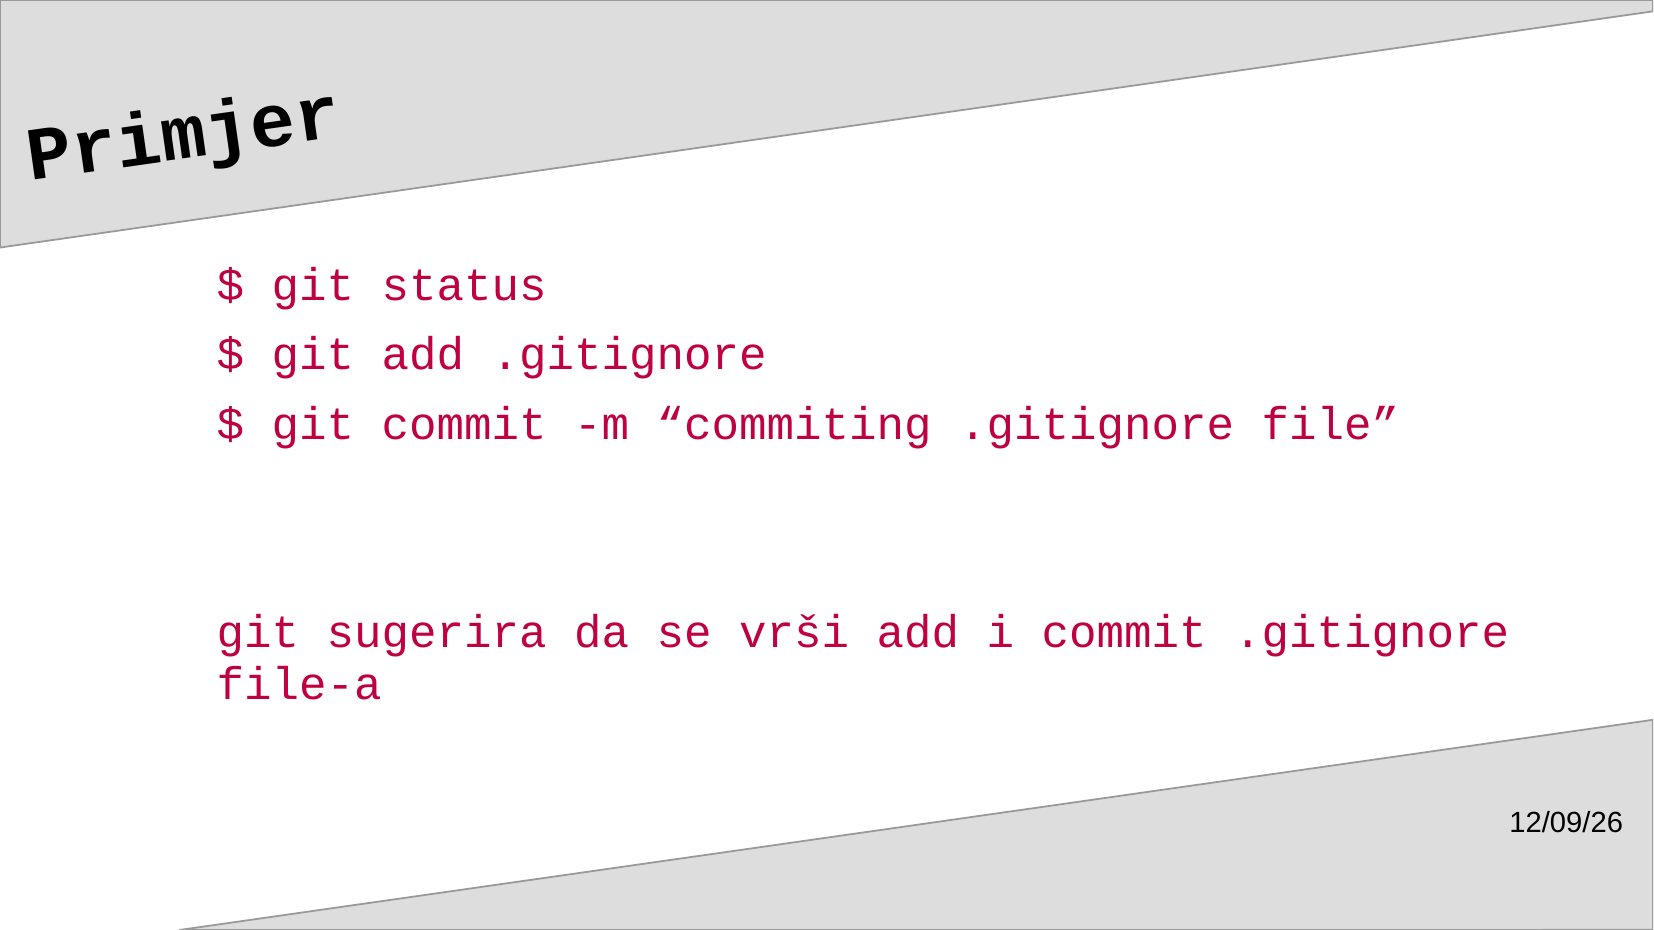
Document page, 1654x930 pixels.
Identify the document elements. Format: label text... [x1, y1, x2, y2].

title Primjer [16, 0, 1501, 239]
list $ git status $ git add .gitignore $ git commit -m “commiting .gitignore file” git sugerira da se vrši add i commit .gitignore file-a [74, 262, 1530, 802]
